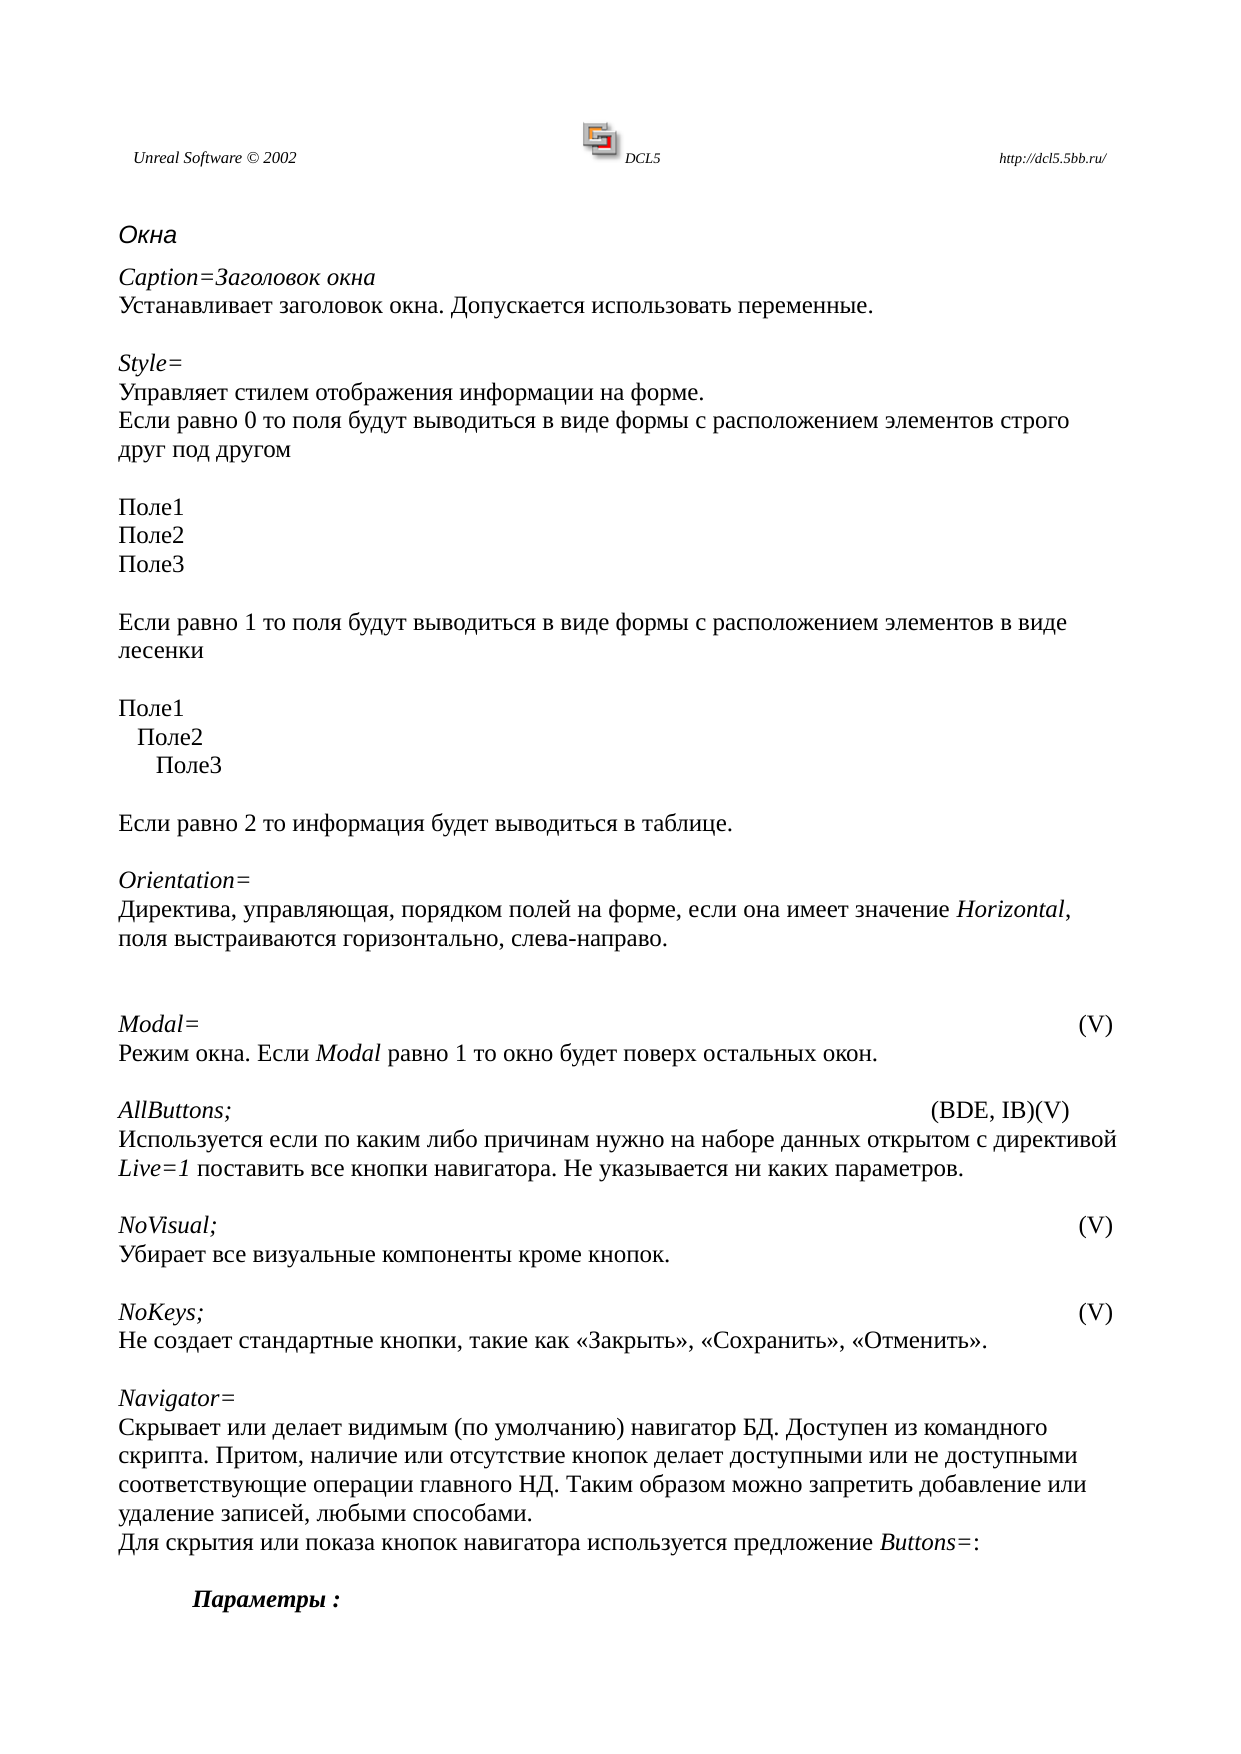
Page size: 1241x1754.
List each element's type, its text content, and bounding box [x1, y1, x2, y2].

text Поле1 [118, 693, 1122, 722]
text Не создает стандартные кнопки, такие как «Закрыть», «Сохранить», «Отменить». [118, 1325, 1122, 1354]
text Navigator= [118, 1383, 1122, 1412]
text Для скрытия или показа кнопок навигатора используется предложение Buttons=: [118, 1527, 1122, 1555]
text Директива, управляющая, порядком полей на форме, если она имеет значение Horizontal, поля выстраиваются горизонтально, слева-направо. [118, 894, 1122, 952]
text Скрывает или делает видимым (по умолчанию) навигатор БД. Доступен из командного скрипта. Притом, наличие или отсутствие кнопок делает доступными или не доступными соответствующие операции главного НД. Таким образом можно запретить добавление или удаление записей, любыми способами. [118, 1412, 1122, 1527]
text Убирает все визуальные компоненты кроме кнопок. [118, 1239, 1122, 1268]
text Устанавливает заголовок окна. Допускается использовать переменные. [118, 290, 1122, 319]
text Orientation= [118, 865, 1122, 894]
text AllButtons; (BDE, IB)(V) [118, 1095, 1122, 1124]
text NoVisual; (V) [118, 1210, 1122, 1239]
subtitle Окна [118, 220, 1122, 249]
picture [579, 118, 625, 164]
text Поле2 [118, 722, 1122, 750]
text Используется если по каким либо причинам нужно на наборе данных открытом с директивой Live=1 поставить все кнопки навигатора. Не указывается ни каких параметров. [118, 1124, 1122, 1182]
text Поле3 [118, 549, 1122, 578]
text Поле1 [118, 492, 1122, 520]
text Modal= (V) [118, 1009, 1122, 1038]
text Поле3 [118, 750, 1122, 779]
text Управляет стилем отображения информации на форме. [118, 377, 1122, 405]
text Caption=Заголовок окна [118, 262, 1122, 290]
text Режим окна. Если Modal равно 1 то окно будет поверх остальных окон. [118, 1038, 1122, 1067]
text Если равно 0 то поля будут выводиться в виде формы с расположением элементов строго друг под другом [118, 405, 1122, 463]
text Параметры : [118, 1584, 1122, 1613]
text NoKeys; (V) [118, 1297, 1122, 1325]
text Style= [118, 348, 1122, 377]
text Поле2 [118, 520, 1122, 549]
text Если равно 2 то информация будет выводиться в таблице. [118, 808, 1122, 837]
text Если равно 1 то поля будут выводиться в виде формы с расположением элементов в виде лесенки [118, 607, 1122, 664]
